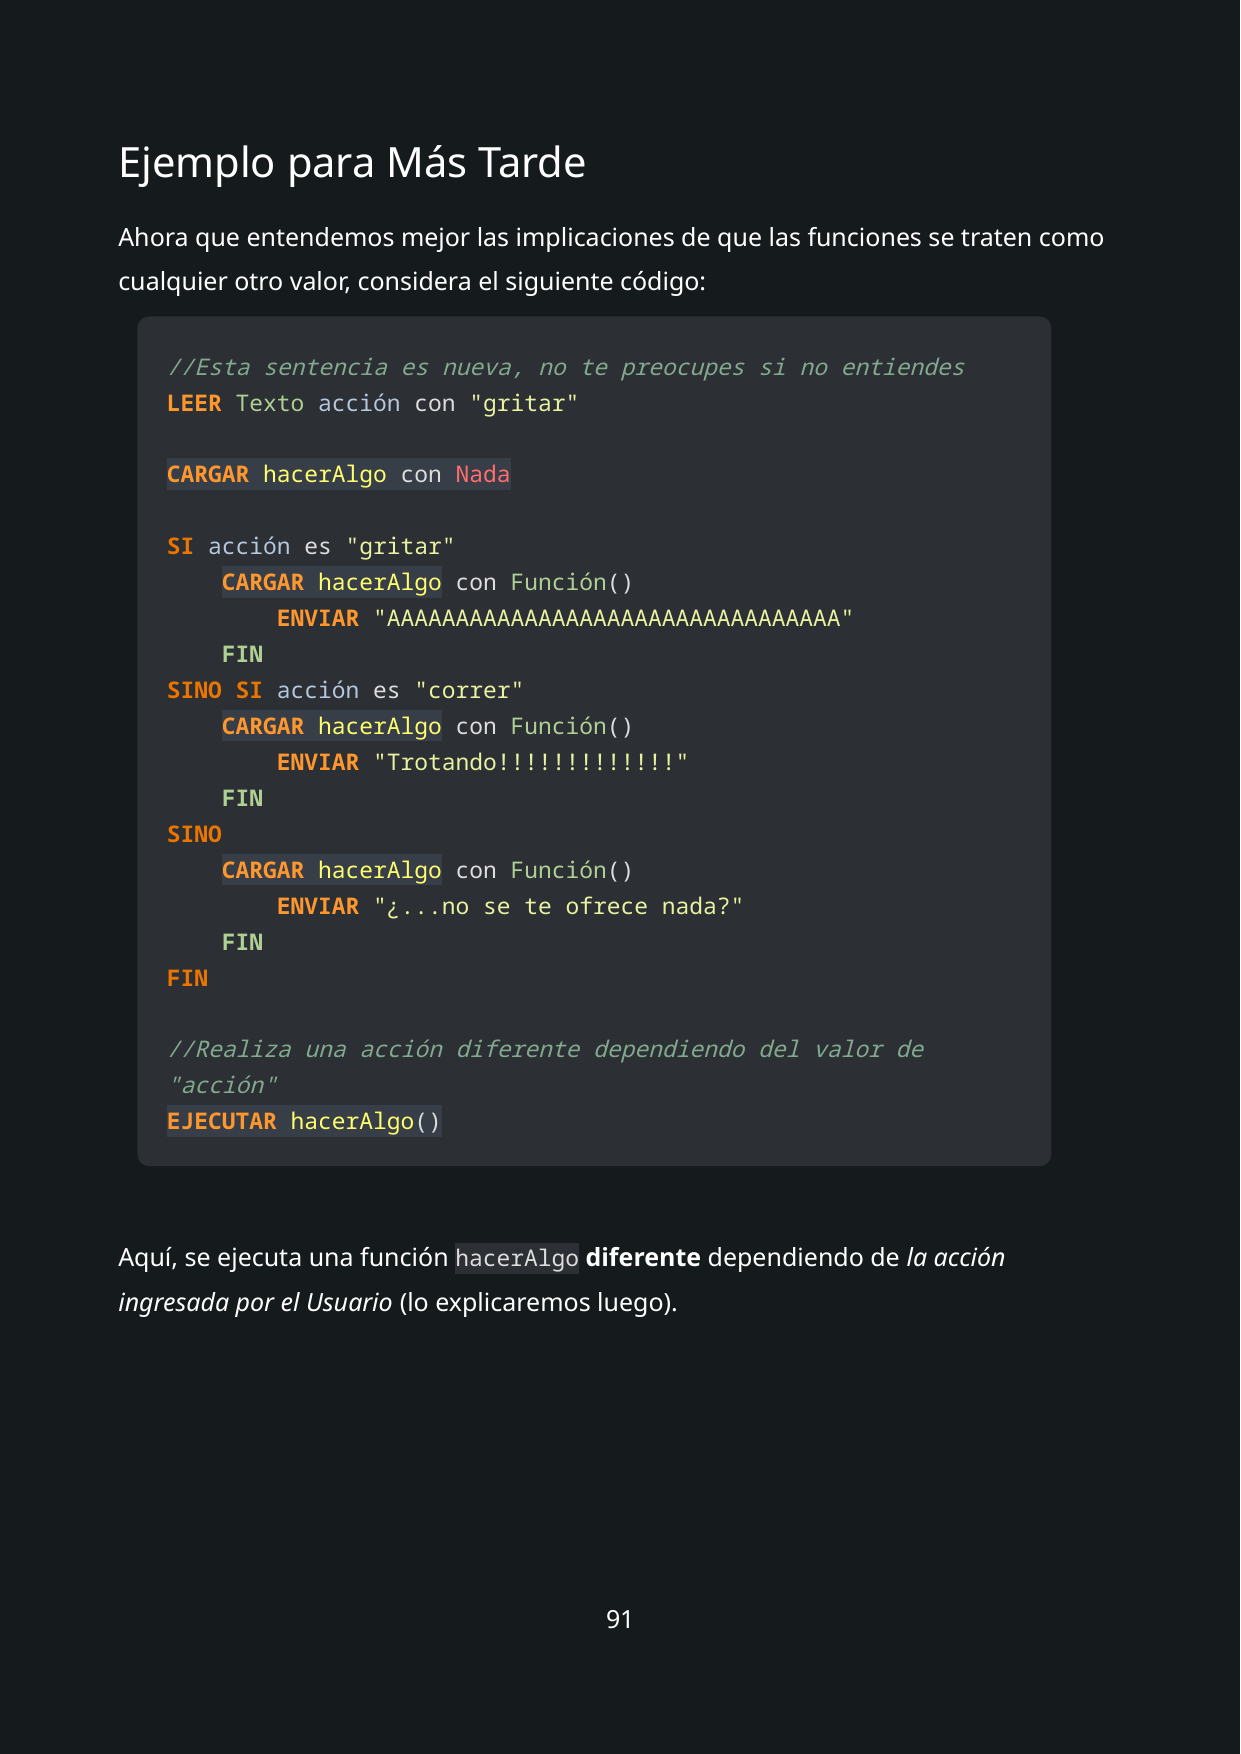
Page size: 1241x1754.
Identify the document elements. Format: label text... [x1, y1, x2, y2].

text Aquí, se ejecuta una función hacerAlgo diferente dependiendo de la acción ingresada por el Usuario (lo explicaremos luego). [118, 1240, 1122, 1318]
text Ahora que entendemos mejor las implicaciones de que las funciones se traten como cualquier otro valor, considera el siguiente código: [118, 220, 1122, 298]
subtitle Ejemplo para Más Tarde [118, 133, 1122, 189]
